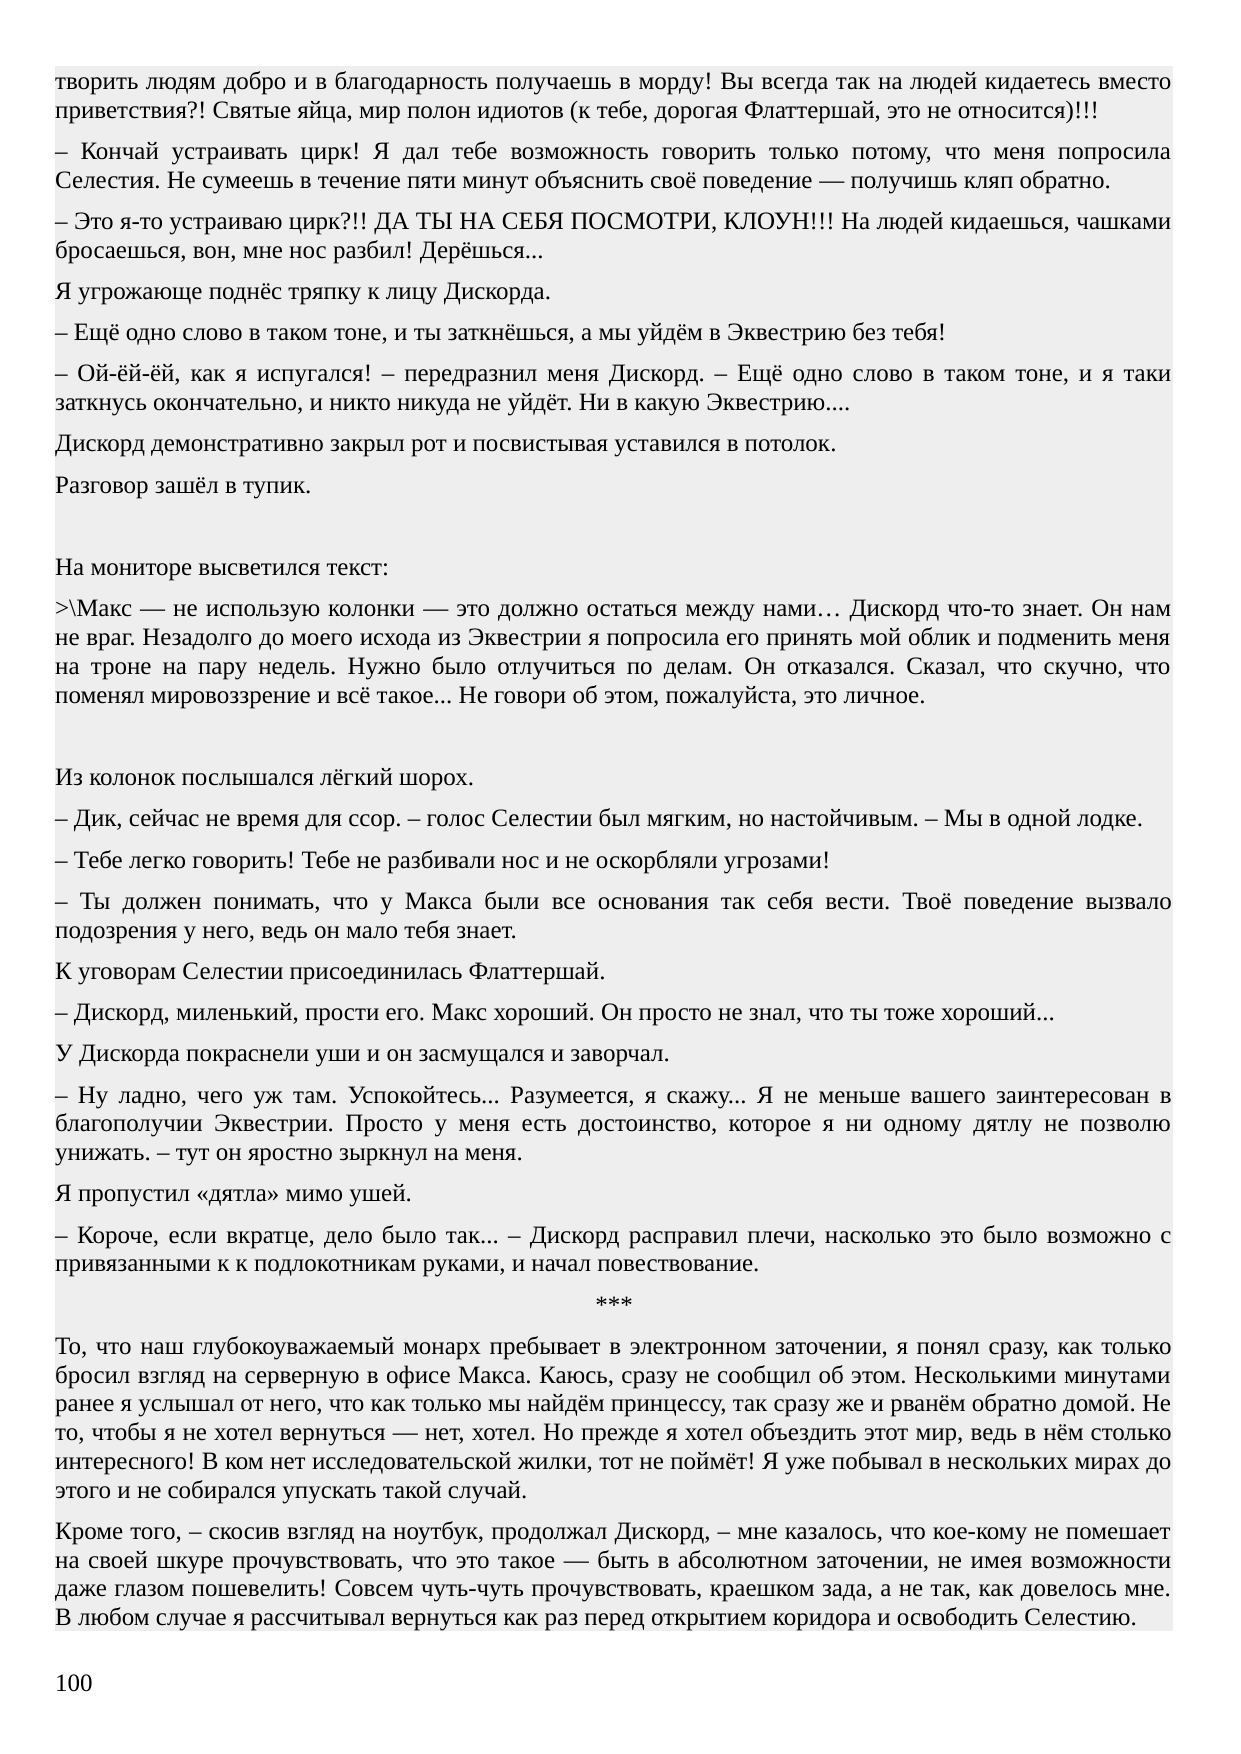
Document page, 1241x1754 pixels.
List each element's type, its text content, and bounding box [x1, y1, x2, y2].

text Я пропустил «дятла» мимо ушей. [55, 1178, 1173, 1207]
text Кроме того, – скосив взгляд на ноутбук, продолжал Дискорд, – мне казалось, что кое-кому не помешает на своей шкуре прочувствовать, что это такое — быть в абсолютном заточении, не имея возможности даже глазом пошевелить! Совсем чуть-чуть прочувствовать, краешком зада, а не так, как довелось мне. В любом случае я рассчитывал вернуться как раз перед открытием коридора и освободить Селестию. [55, 1516, 1173, 1631]
text Из колонок послышался лёгкий шорох. [55, 762, 1173, 791]
text >\Макс — не использую колонки — это должно остаться между нами… Дискорд что-то знает. Он нам не враг. Незадолго до моего исхода из Эквестрии я попросила его принять мой облик и подменить меня на троне на пару недель. Нужно было отлучиться по делам. Он отказался. Сказал, что скучно, что поменял мировоззрение и всё такое... Не говори об этом, пожалуйста, это личное. [55, 593, 1173, 708]
text У Дискорда покраснели уши и он засмущался и заворчал. [55, 1038, 1173, 1067]
text – Дискорд, миленький, прости его. Макс хороший. Он просто не знал, что ты тоже хороший... [55, 997, 1173, 1026]
text – Ты должен понимать, что у Макса были все основания так себя вести. Твоё поведение вызвало подозрения у него, ведь он мало тебя знает. [55, 886, 1173, 943]
text То, что наш глубокоуважаемый монарх пребывает в электронном заточении, я понял сразу, как только бросил взгляд на серверную в офисе Макса. Каюсь, сразу не сообщил об этом. Несколькими минутами ранее я услышал от него, что как только мы найдём принцессу, так сразу же и рванём обратно домой. Не то, чтобы я не хотел вернуться — нет, хотел. Но прежде я хотел объездить этот мир, ведь в нём столько интересного! В ком нет исследовательской жилки, тот не поймёт! Я уже побывал в нескольких мирах до этого и не собирался упускать такой случай. [55, 1331, 1173, 1503]
text – Кончай устраивать цирк! Я дал тебе возможность говорить только потому, что меня попросила Селестия. Не сумеешь в течение пяти минут объяснить своё поведение — получишь кляп обратно. [55, 136, 1173, 193]
text творить людям добро и в благодарность получаешь в морду! Вы всегда так на людей кидаетесь вместо приветствия?! Святые яйца, мир полон идиотов (к тебе, дорогая Флаттершай, это не относится)!!! [55, 66, 1173, 123]
text – Это я-то устраиваю цирк?!! ДА ТЫ НА СЕБЯ ПОСМОТРИ, КЛОУН!!! На людей кидаешься, чашками бросаешься, вон, мне нос разбил! Дерёшься... [55, 206, 1173, 263]
text На мониторе высветился текст: [55, 552, 1173, 581]
text – Ещё одно слово в таком тоне, и ты заткнёшься, а мы уйдём в Эквестрию без тебя! [55, 317, 1173, 346]
text Дискорд демонстративно закрыл рот и посвистывая уставился в потолок. [55, 428, 1173, 457]
text – Тебе легко говорить! Тебе не разбивали нос и не оскорбляли угрозами! [55, 845, 1173, 873]
text – Дик, сейчас не время для ссор. – голос Селестии был мягким, но настойчивым. – Мы в одной лодке. [55, 803, 1173, 832]
text – Короче, если вкратце, дело было так... – Дискорд расправил плечи, насколько это было возможно с привязанными к к подлокотникам руками, и начал повествование. [55, 1220, 1173, 1277]
text *** [55, 1290, 1173, 1318]
text К уговорам Селестии присоединилась Флаттершай. [55, 956, 1173, 985]
text – Ну ладно, чего уж там. Успокойтесь... Разумеется, я скажу... Я не меньше вашего заинтересован в благополучии Эквестрии. Просто у меня есть достоинство, которое я ни одному дятлу не позволю унижать. – тут он яростно зыркнул на меня. [55, 1080, 1173, 1166]
text – Ой-ёй-ёй, как я испугался! – передразнил меня Дискорд. – Ещё одно слово в таком тоне, и я таки заткнусь окончательно, и никто никуда не уйдёт. Ни в какую Эквестрию.... [55, 358, 1173, 416]
text Разговор зашёл в тупик. [55, 470, 1173, 498]
text Я угрожающе поднёс тряпку к лицу Дискорда. [55, 276, 1173, 305]
